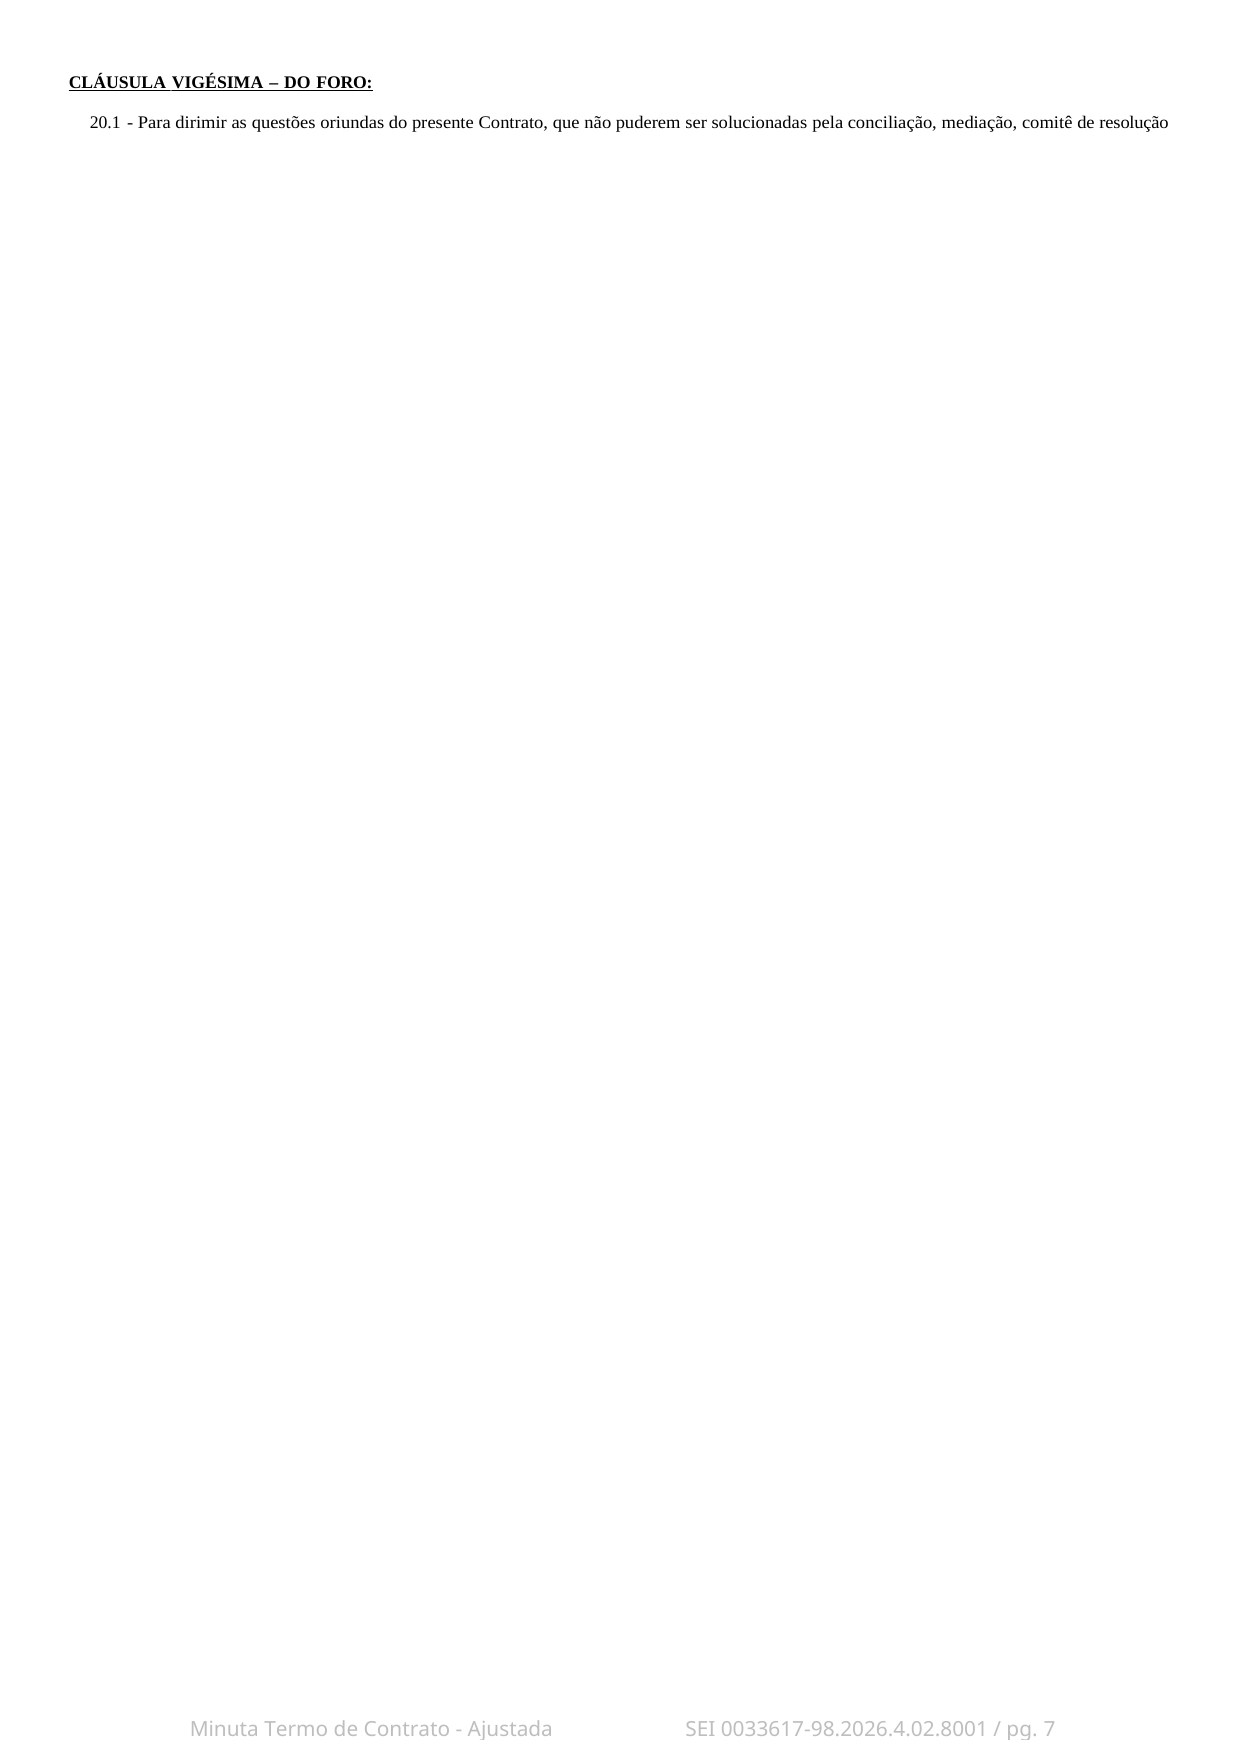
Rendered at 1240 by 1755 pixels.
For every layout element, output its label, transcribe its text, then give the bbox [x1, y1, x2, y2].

text CLÁUSULA VIGÉSIMA – DO FORO: [68, 72, 1181, 93]
list - Para dirimir as questões oriundas do presente Contrato, que não puderem ser solucionadas pela conciliação, mediação, comitê de resolução [89, 112, 1181, 132]
